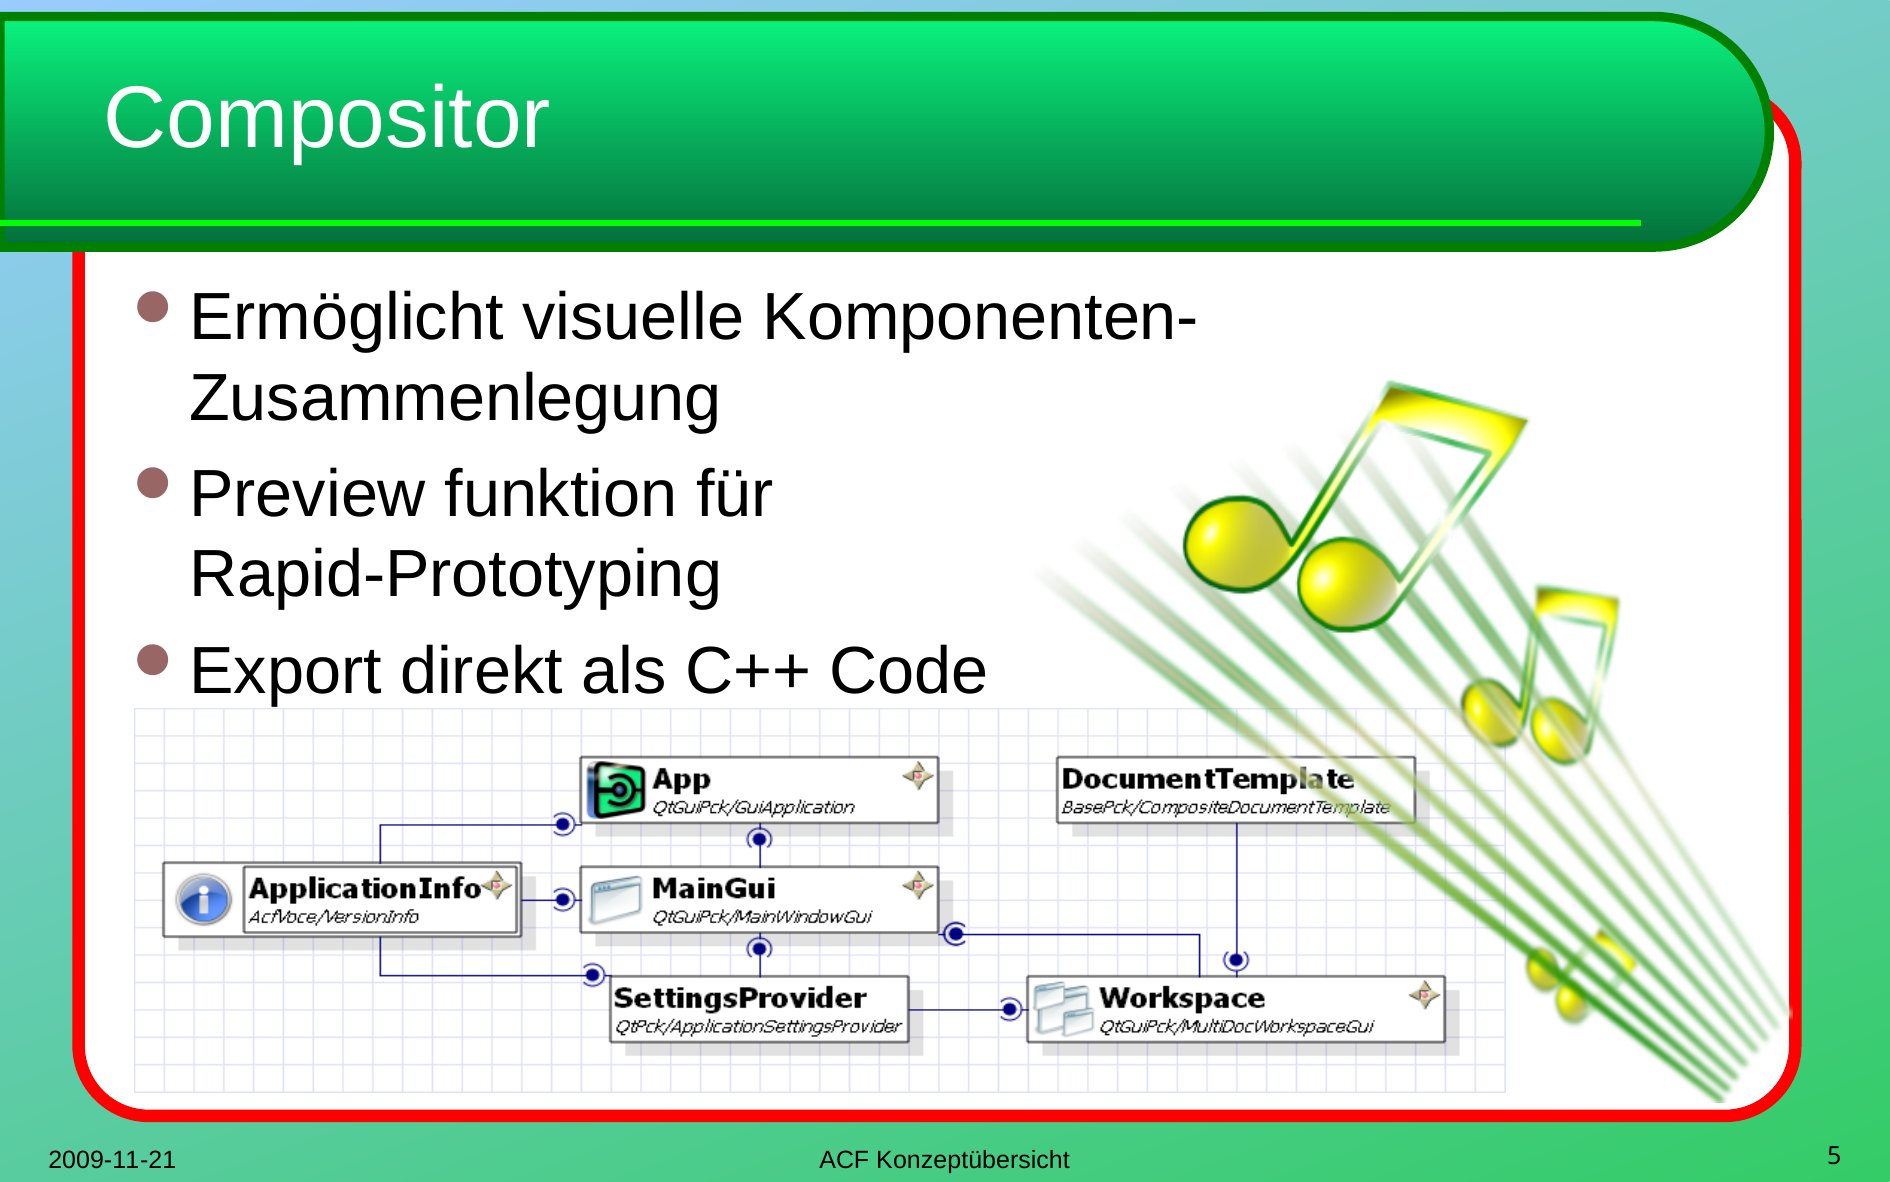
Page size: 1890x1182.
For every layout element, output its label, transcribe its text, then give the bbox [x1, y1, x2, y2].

list Ermöglicht visuelle Komponenten- Zusammenlegung Preview funktion für Rapid-Prototyping Export direkt als C++ Code [118, 265, 915, 752]
title Compositor [88, 0, 1697, 226]
picture [134, 118, 1793, 1103]
